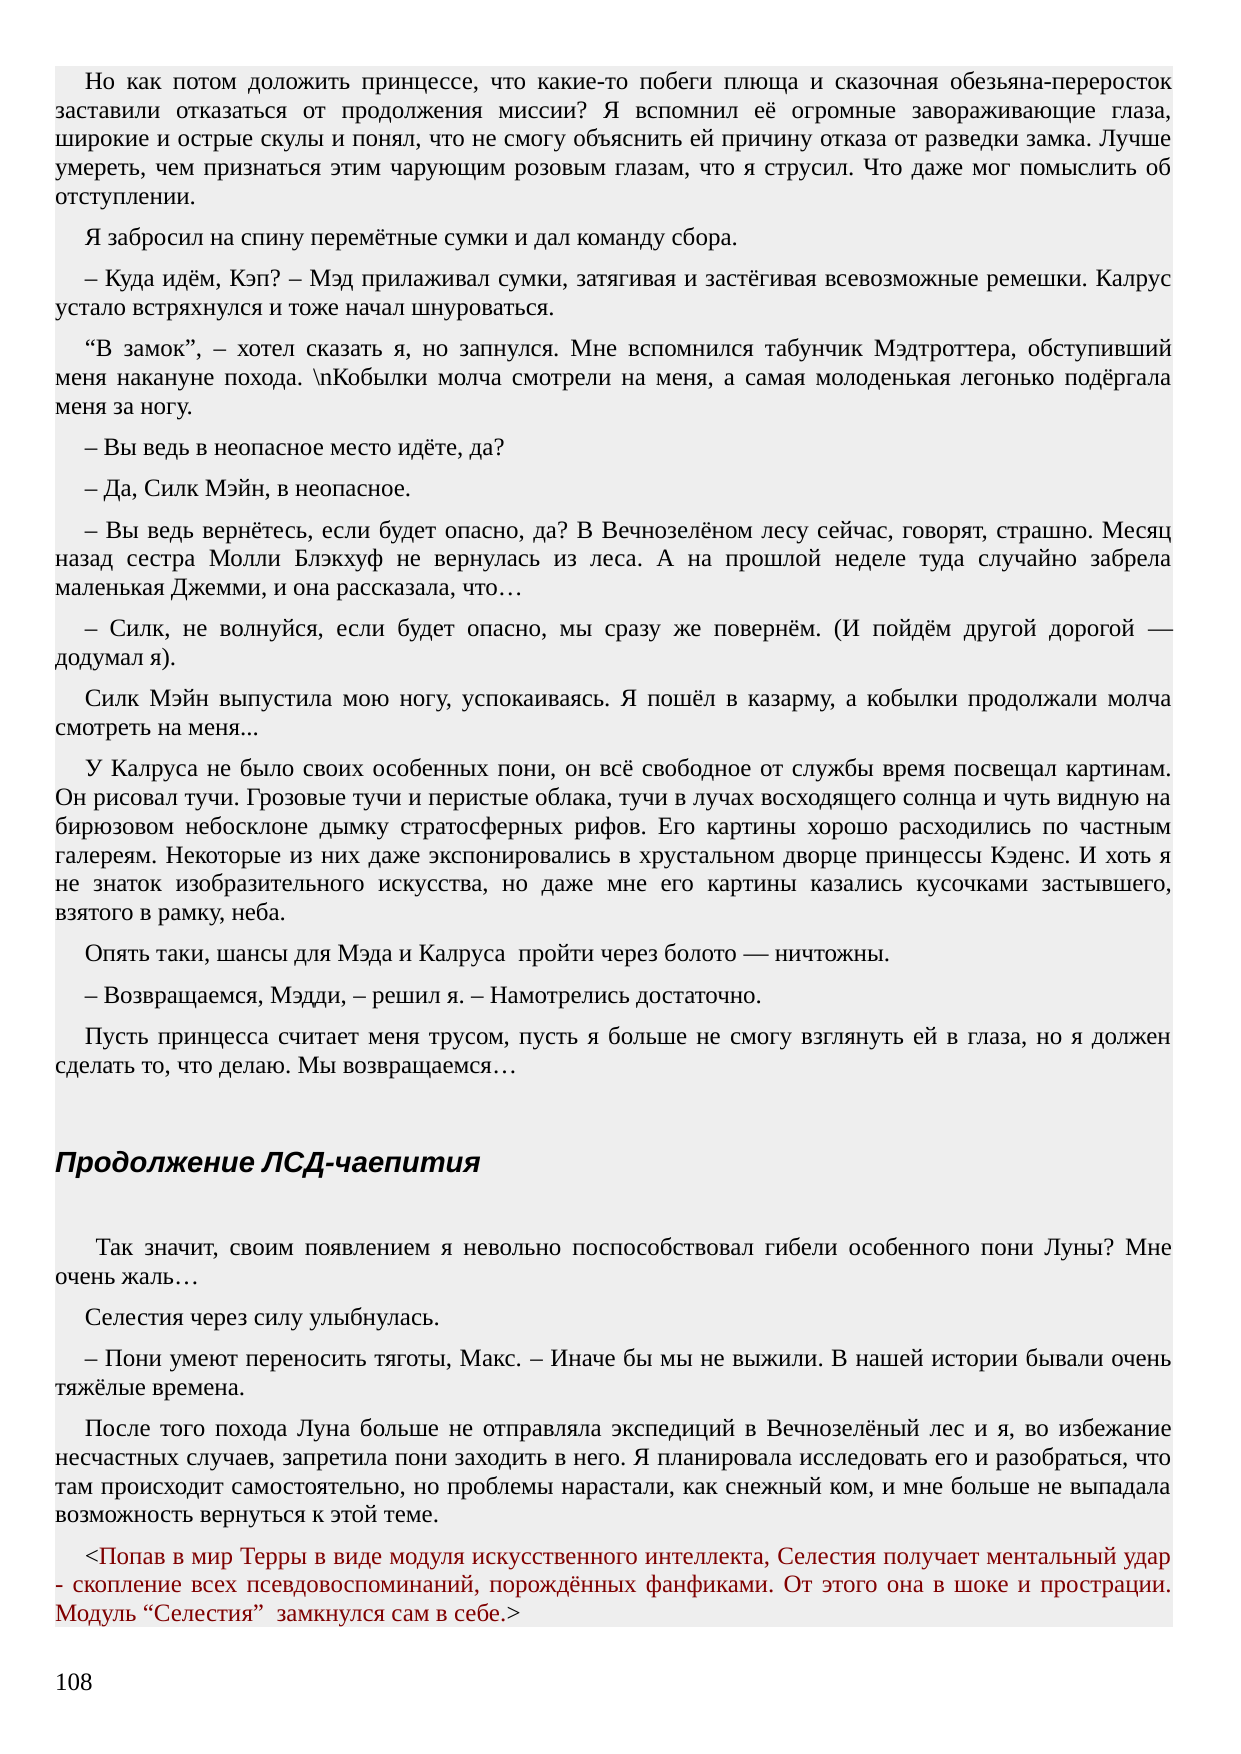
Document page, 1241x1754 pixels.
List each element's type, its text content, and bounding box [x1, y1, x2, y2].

text <Попав в мир Терры в виде модуля искусственного интеллекта, Селестия получает ментальный удар - скопление всех псевдовоспоминаний, порождённых фанфиками. От этого она в шоке и прострации. Модуль “Селестия” замкнулся сам в себе.> [55, 1541, 1173, 1627]
text – Пони умеют переносить тяготы, Макс. – Иначе бы мы не выжили. В нашей истории бывали очень тяжёлые времена. [55, 1343, 1173, 1401]
text После того похода Луна больше не отправляла экспедиций в Вечнозелёный лес и я, во избежание несчастных случаев, запретила пони заходить в него. Я планировала исследовать его и разобраться, что там происходит самостоятельно, но проблемы нарастали, как снежный ком, и мне больше не выпадала возможность вернуться к этой теме. [55, 1413, 1173, 1528]
text Я забросил на спину перемётные сумки и дал команду сбора. [55, 222, 1173, 251]
text Пусть принцесса считает меня трусом, пусть я больше не смогу взглянуть ей в глаза, но я должен сделать то, что делаю. Мы возвращаемся… [55, 1021, 1173, 1078]
text Силк Мэйн выпустила мою ногу, успокаиваясь. Я пошёл в казарму, а кобылки продолжали молча смотреть на меня... [55, 683, 1173, 741]
text – Да, Силк Мэйн, в неопасное. [55, 473, 1173, 502]
text – Куда идём, Кэп? – Мэд прилаживал сумки, затягивая и застёгивая всевозможные ремешки. Калрус устало встряхнулся и тоже начал шнуроваться. [55, 263, 1173, 321]
text – Вы ведь вернётесь, если будет опасно, да? В Вечнозелёном лесу сейчас, говорят, страшно. Месяц назад сестра Молли Блэкхуф не вернулась из леса. А на прошлой неделе туда случайно забрела маленькая Джемми, и она рассказала, что… [55, 515, 1173, 601]
text – Возвращаемся, Мэдди, – решил я. – Намотрелись достаточно. [55, 980, 1173, 1008]
text Опять таки, шансы для Мэда и Калруса пройти через болото — ничтожны. [55, 938, 1173, 967]
text Селестия через силу улыбнулась. [55, 1302, 1173, 1331]
text – Вы ведь в неопасное место идёте, да? [55, 432, 1173, 461]
text Но как потом доложить принцессе, что какие-то побеги плюща и сказочная обезьяна-переросток заставили отказаться от продолжения миссии? Я вспомнил её огромные завораживающие глаза, широкие и острые скулы и понял, что не смогу объяснить ей причину отказа от разведки замка. Лучше умереть, чем признаться этим чарующим розовым глазам, что я струсил. Что даже мог помыслить об отступлении. [55, 66, 1173, 210]
text У Калруса не было своих особенных пони, он всё свободное от службы время посвещал картинам. Он рисовал тучи. Грозовые тучи и перистые облака, тучи в лучах восходящего солнца и чуть видную на бирюзовом небосклоне дымку стратосферных рифов. Его картины хорошо расходились по частным галереям. Некоторые из них даже экспонировались в хрустальном дворце принцессы Кэденс. И хоть я не знаток изобразительного искусства, но даже мне его картины казались кусочками застывшего, взятого в рамку, неба. [55, 753, 1173, 926]
text “В замок”, – хотел сказать я, но запнулся. Мне вспомнился табунчик Мэдтроттера, обступивший меня накануне похода. \nКобылки молча смотрели на меня, а самая молоденькая легонько подёргала меня за ногу. [55, 333, 1173, 420]
text – Силк, не волнуйся, если будет опасно, мы сразу же повернём. (И пойдём другой дорогой — додумал я). [55, 613, 1173, 671]
text Так значит, своим появлением я невольно поспособствовал гибели особенного пони Луны? Мне очень жаль… [55, 1232, 1173, 1289]
subtitle Продолжение ЛСД-чаепития [55, 1145, 1173, 1178]
